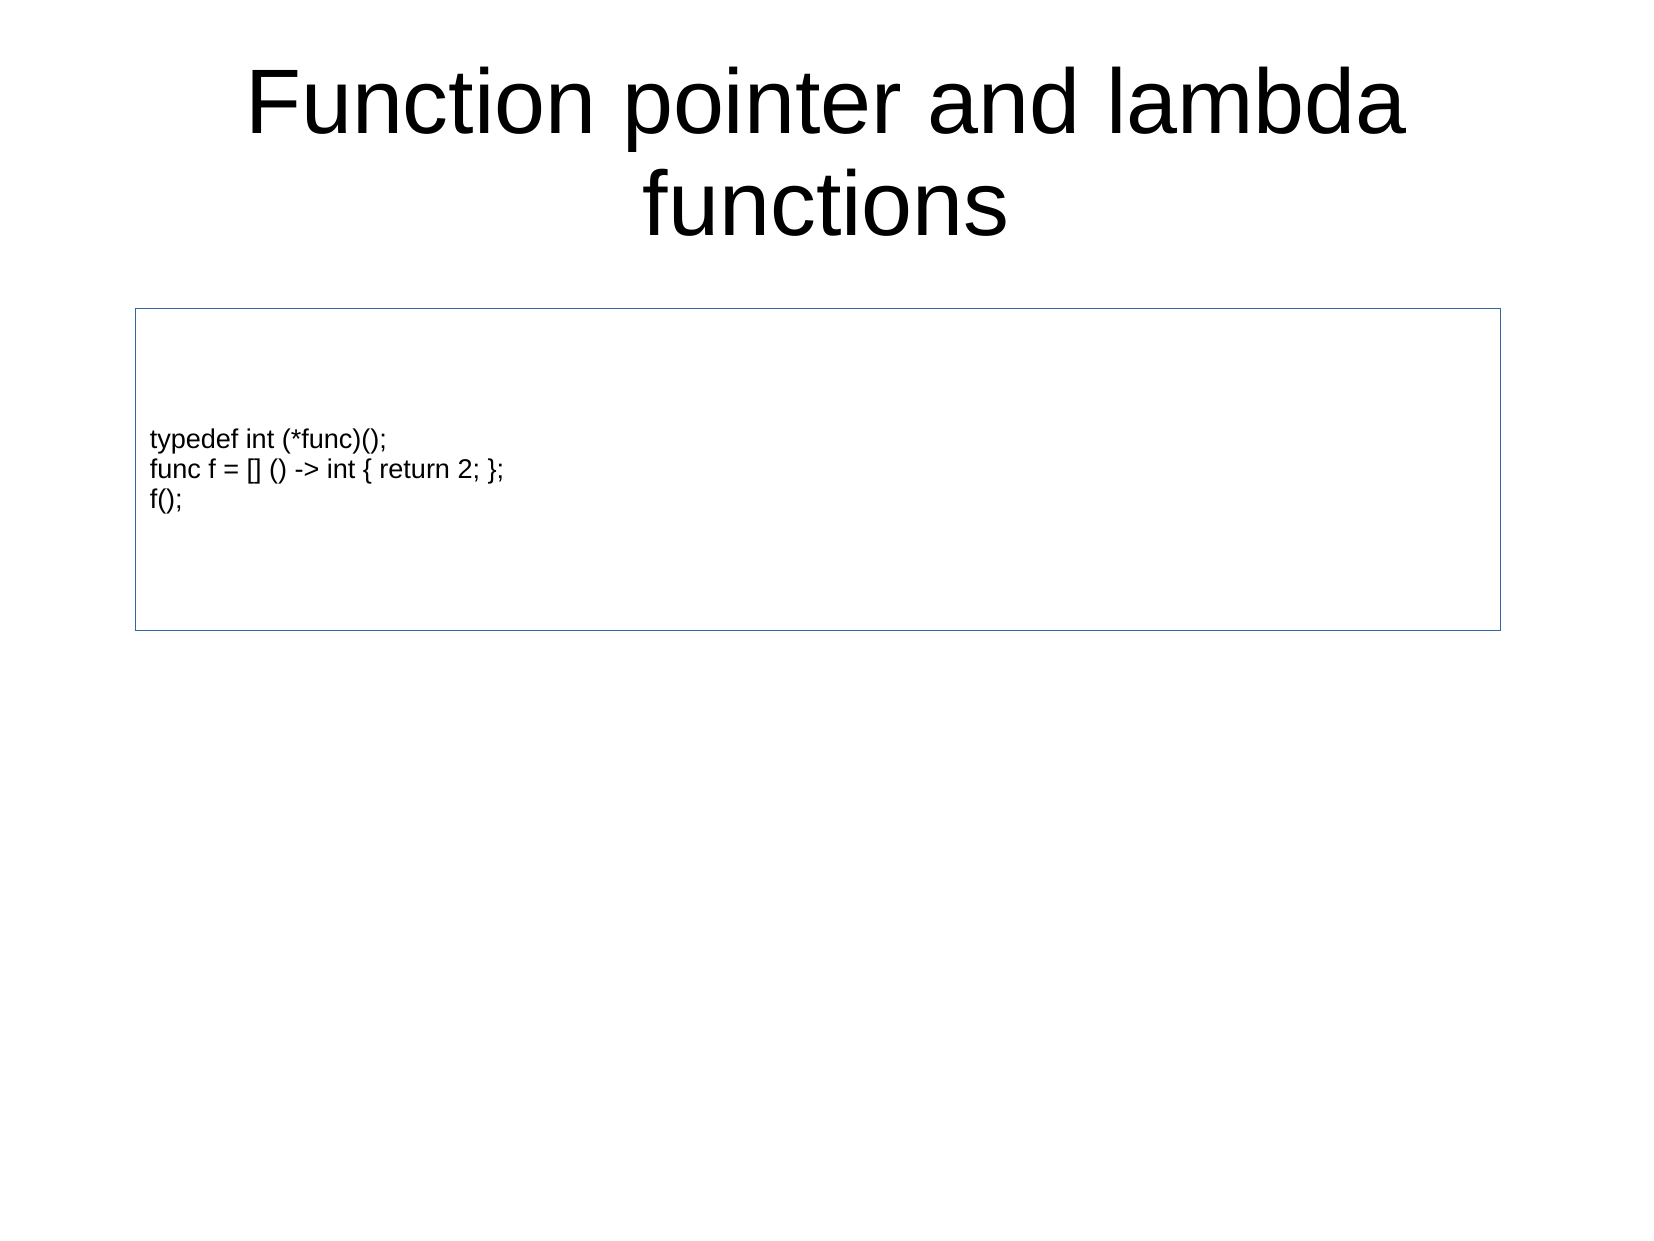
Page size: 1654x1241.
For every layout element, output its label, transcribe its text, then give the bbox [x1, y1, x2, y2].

text_box typedef int (*func)(); func f = [] () -> int { return 2; }; f(); [135, 308, 1501, 631]
title Function pointer and lambda functions [82, 49, 1571, 257]
